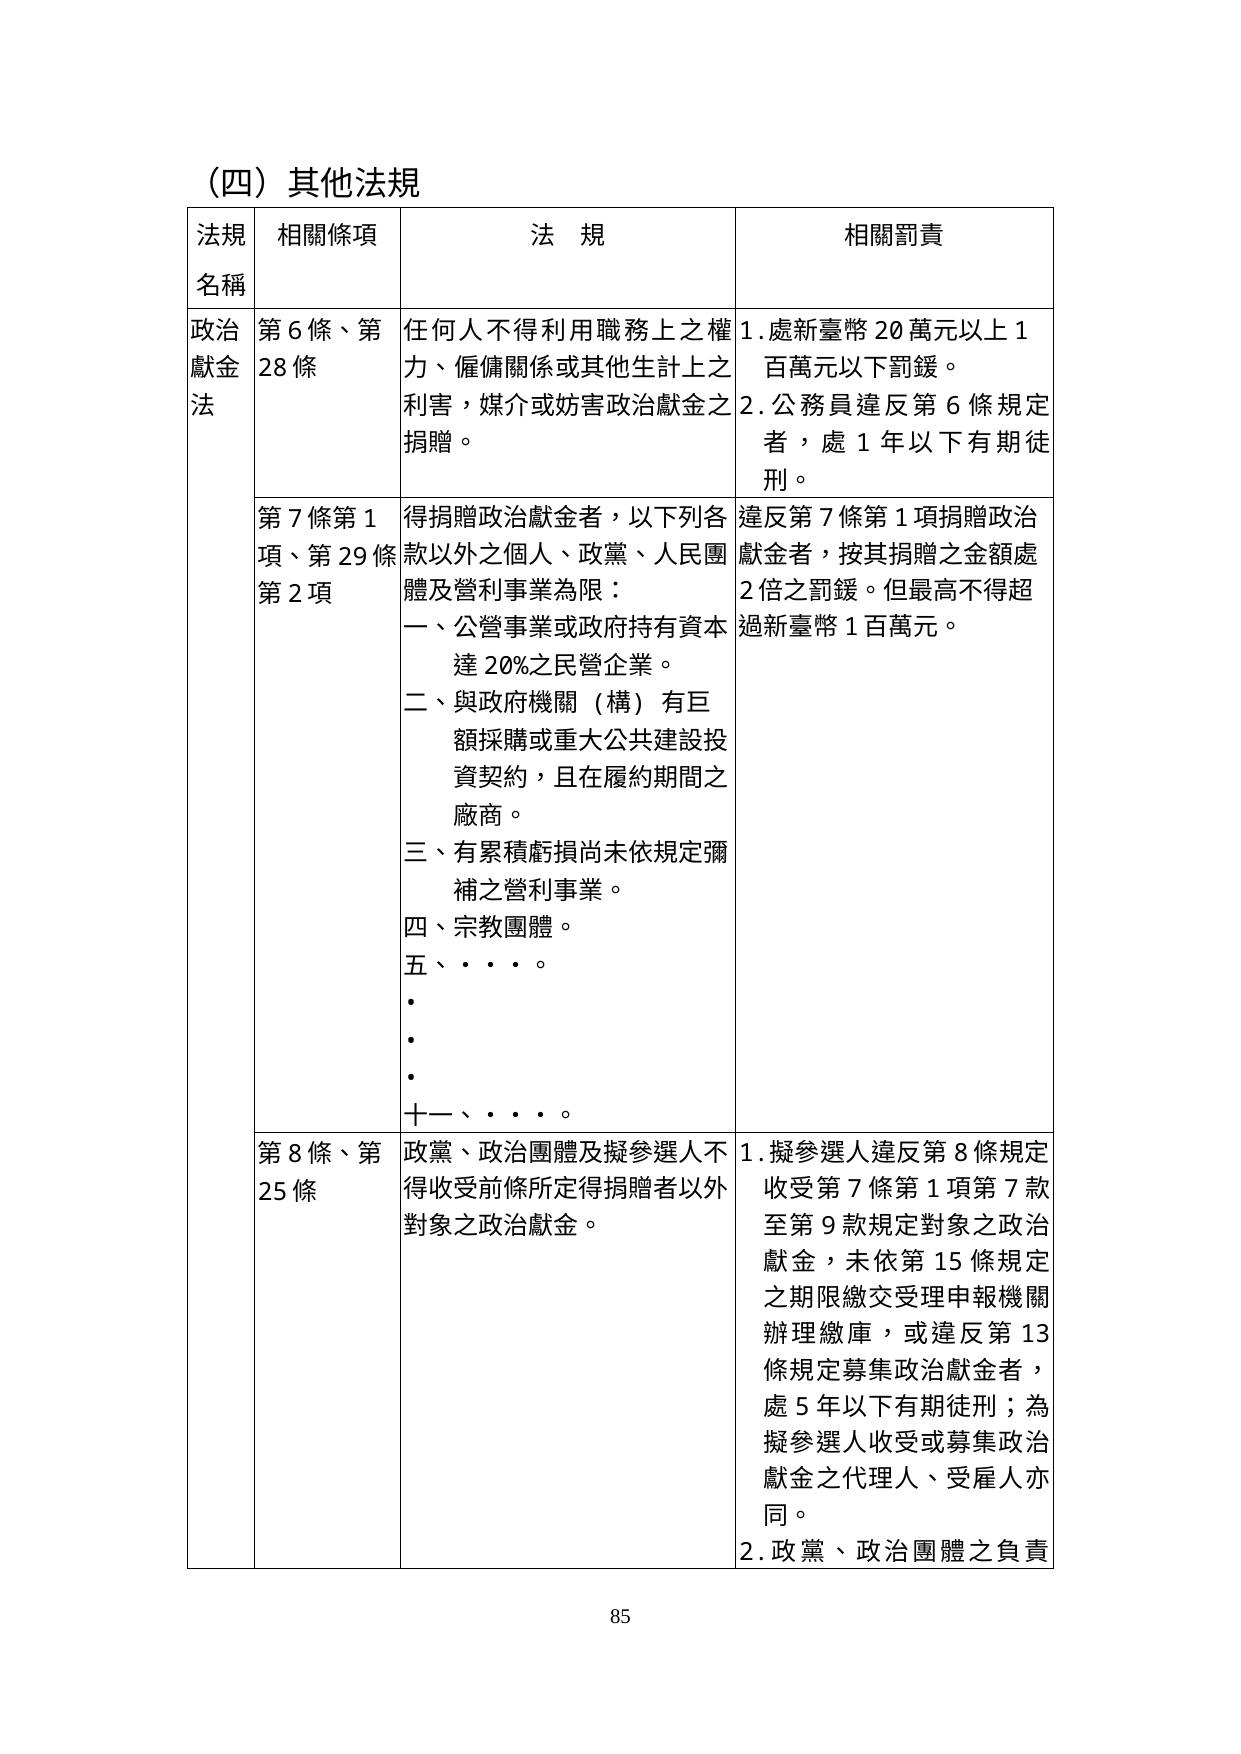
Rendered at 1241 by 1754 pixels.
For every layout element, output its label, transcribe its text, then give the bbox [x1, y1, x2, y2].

table_header 相關條項 [255, 208, 400, 308]
table_header 相關罰責 [736, 208, 1053, 308]
table_cell 政黨、政治團體及擬參選人不得收受前條所定得捐贈者以外對象之政治獻金。 [401, 1133, 735, 1568]
table_cell 任何人不得利用職務上之權力、僱傭關係或其他生計上之利害，媒介或妨害政治獻金之捐贈。 [401, 309, 735, 497]
table_header 法 規 [401, 208, 735, 308]
table_cell 1.擬參選人違反第8條規定收受第7條第1項第7款至第9款規定對象之政治獻金，未依第15條規定之期限繳交受理申報機關辦理繳庫，或違反第13條規定募集政治獻金者，處5年以下有期徒刑；為擬參選人收受或募集政治獻金之代理人、受雇人亦同。 2.政黨、政治團體之負責 [736, 1133, 1053, 1568]
table_cell 1.處新臺幣20萬元以上1百萬元以下罰鍰。 2.公務員違反第6條規定者，處1年以下有期徒刑。 [736, 309, 1053, 497]
table_cell 第6條、第28條 [255, 309, 400, 497]
table_cell 第7條第1項、第29條第2項 [255, 498, 400, 1132]
table_cell 得捐贈政治獻金者，以下列各款以外之個人、政黨、人民團體及營利事業為限： 一、公營事業或政府持有資本達20%之民營企業。 二、與政府機關 (構) 有巨額採購或重大公共建設投資契約，且在履約期間之廠商。 三、有累積虧損尚未依規定彌補之營利事業。 四、宗教團體。 五、•••。 • • • 十一、•••。 [401, 498, 735, 1132]
table_cell 違反第7條第1項捐贈政治獻金者，按其捐贈之金額處2倍之罰鍰。但最高不得超過新臺幣1百萬元。 [736, 498, 1053, 1132]
table_cell 第8條、第25條 [255, 1133, 400, 1568]
text （四）其他法規 [187, 150, 1053, 207]
table_header 法規 名稱 [188, 208, 254, 308]
table_cell 政治獻金法 [188, 309, 254, 1568]
